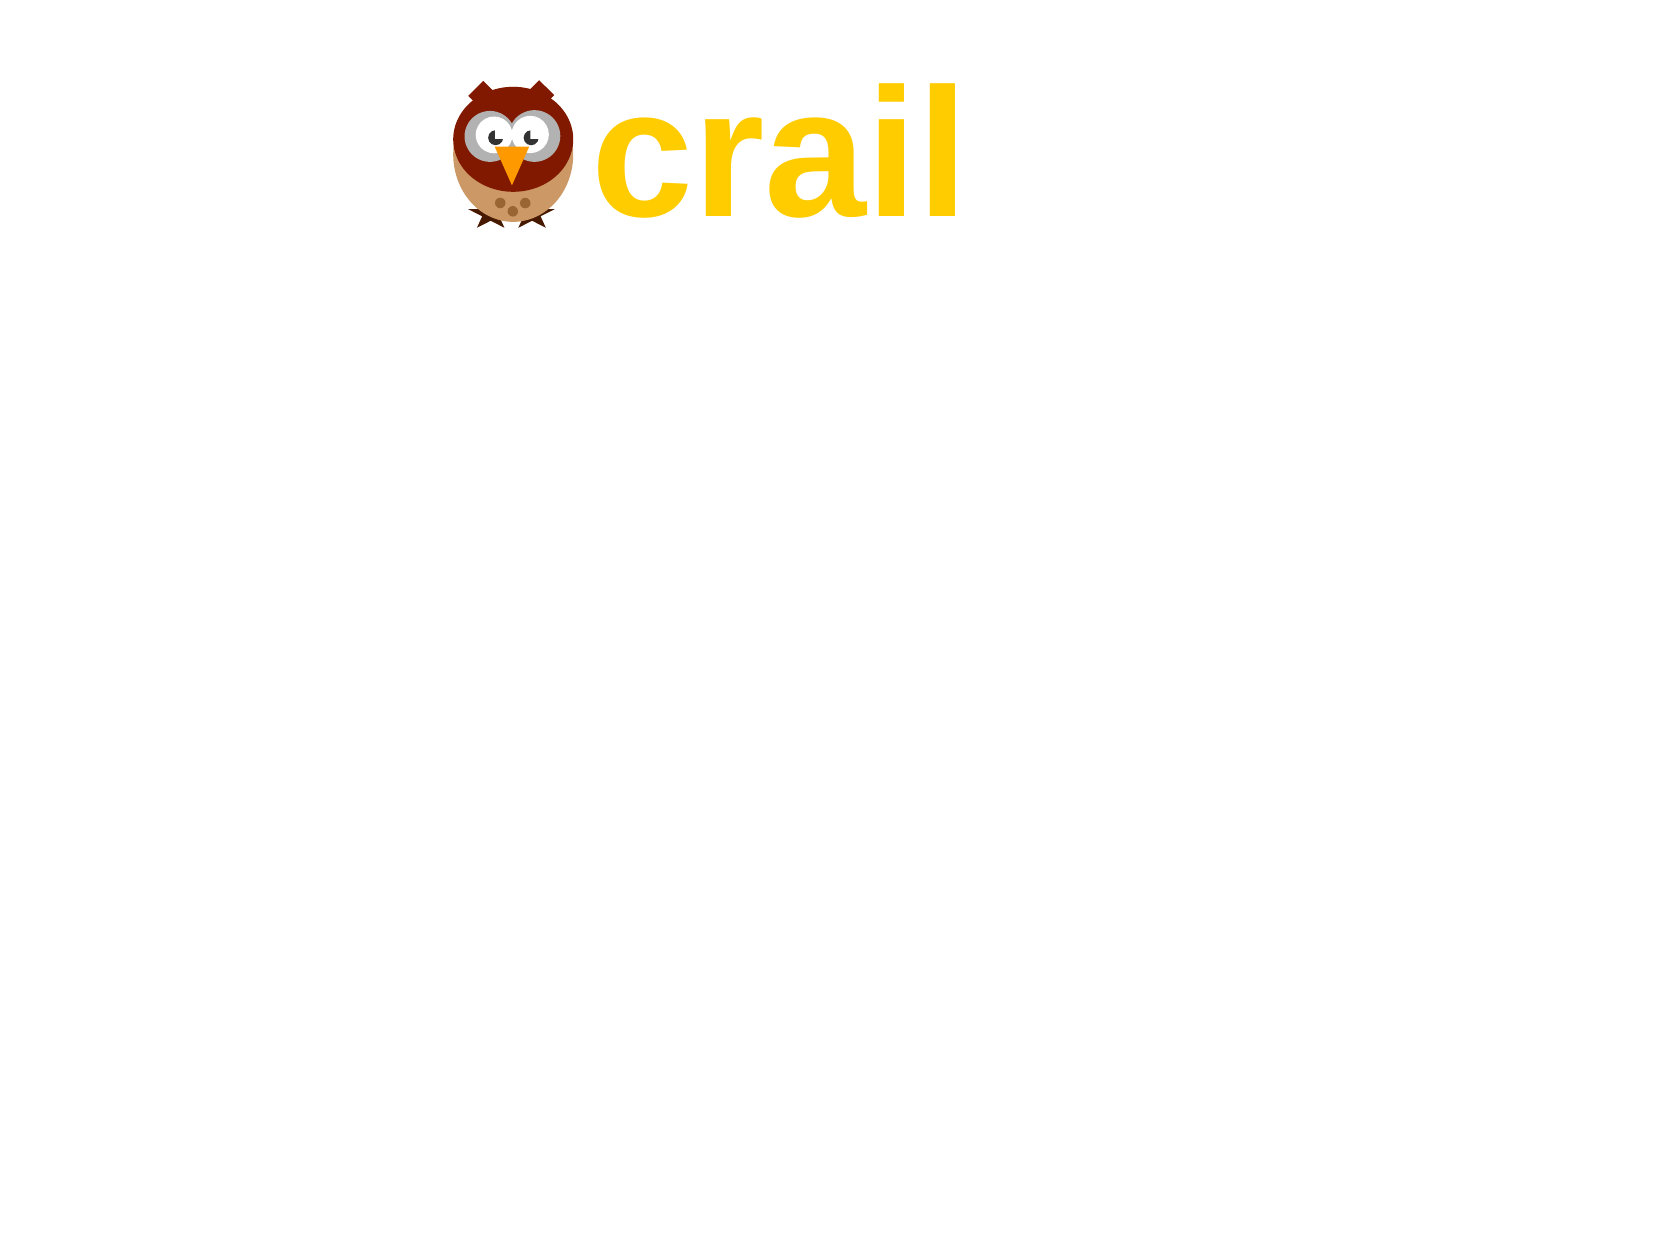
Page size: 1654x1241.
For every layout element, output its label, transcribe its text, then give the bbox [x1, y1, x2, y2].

text_box crail [576, 49, 1066, 256]
text_box [453, 80, 574, 228]
